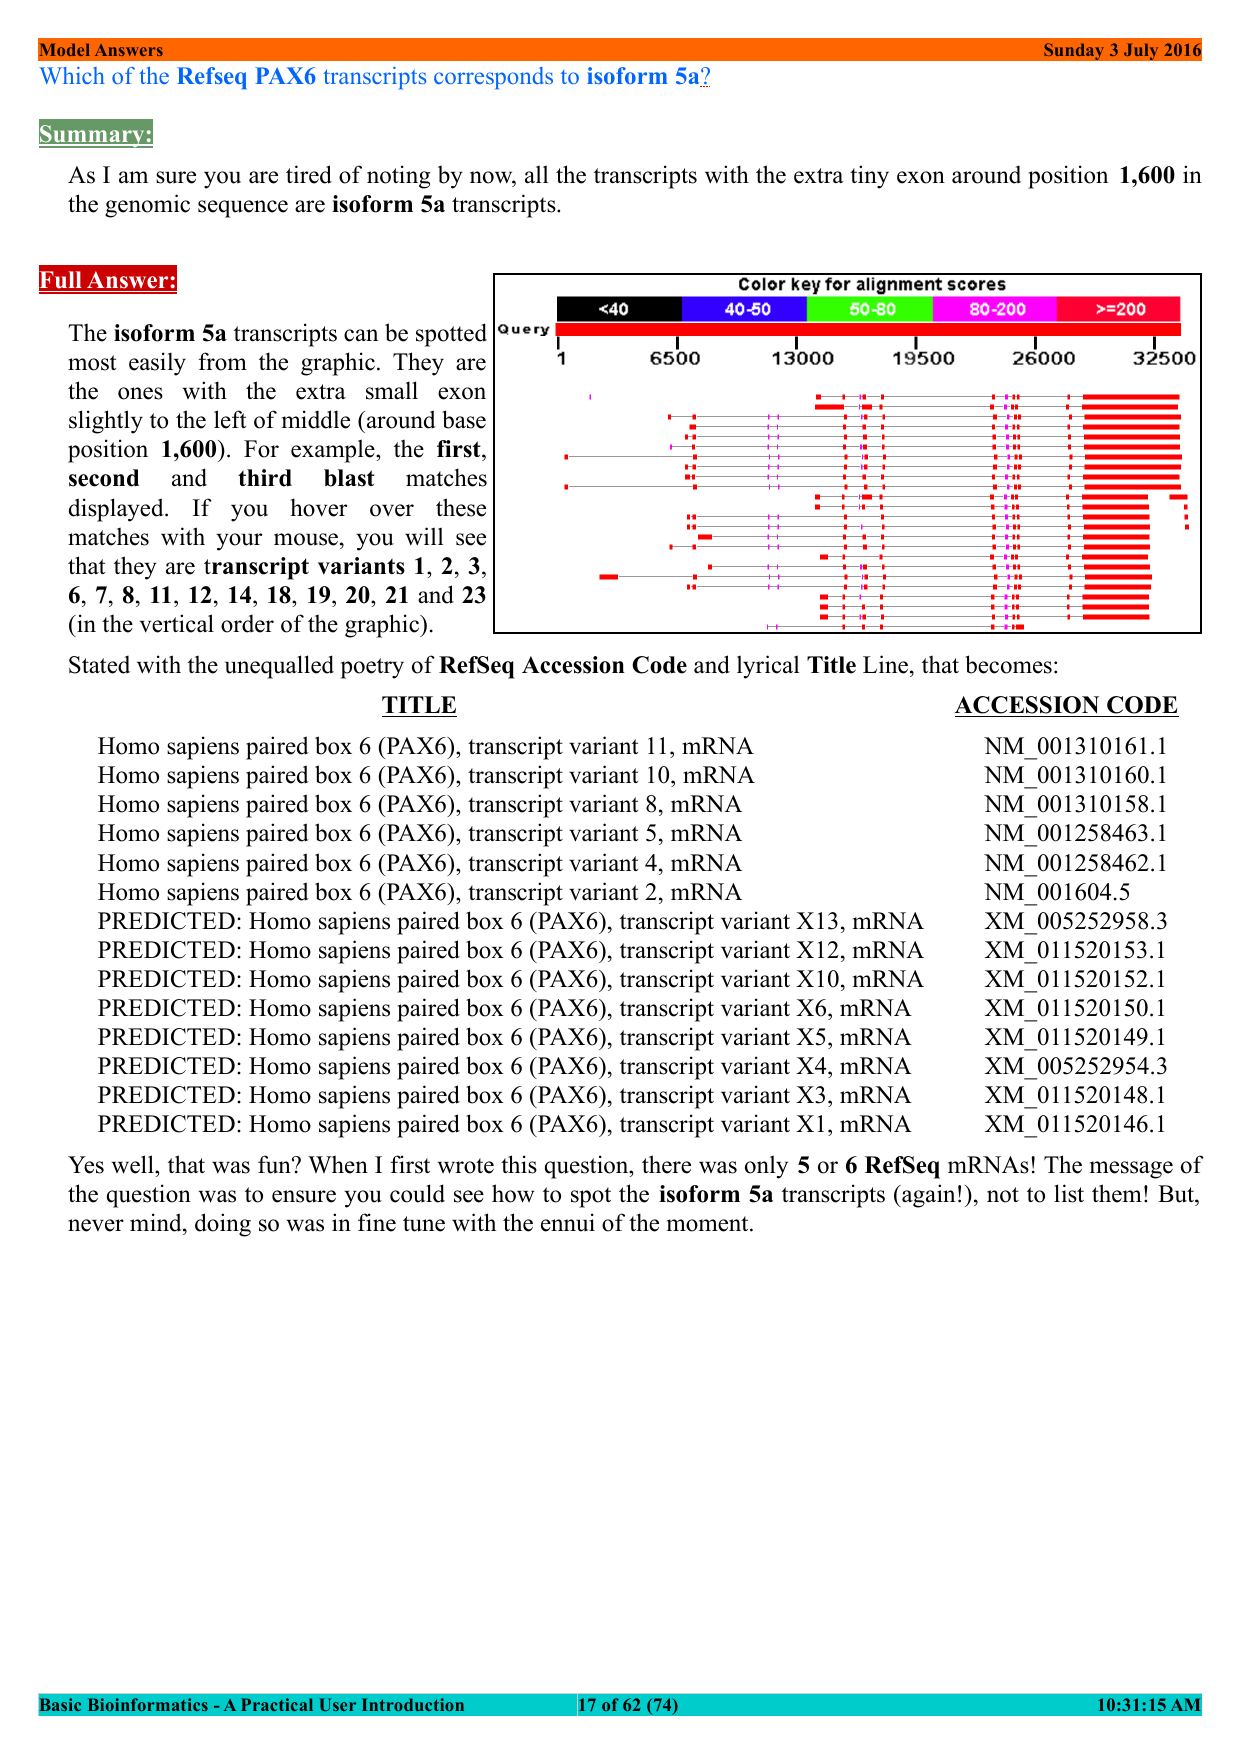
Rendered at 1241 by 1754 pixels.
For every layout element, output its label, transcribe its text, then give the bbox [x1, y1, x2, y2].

text PREDICTED: Homo sapiens paired box 6 (PAX6), transcript variant X10, mRNA XM_011520152.1 [97, 964, 1202, 993]
text Homo sapiens paired box 6 (PAX6), transcript variant 5, mRNA NM_001258463.1 [97, 818, 1202, 847]
text As I am sure you are tired of noting by now, all the transcripts with the extra tiny exon around position 1,600 in the genomic sequence are isoform 5a transcripts. [68, 160, 1202, 218]
text PREDICTED: Homo sapiens paired box 6 (PAX6), transcript variant X6, mRNA XM_011520150.1 [97, 993, 1202, 1022]
text Which of the Refseq PAX6 transcripts corresponds to isoform 5a? [38, 61, 1202, 89]
text PREDICTED: Homo sapiens paired box 6 (PAX6), transcript variant X3, mRNA XM_011520148.1 [97, 1080, 1202, 1109]
text Yes well, that was fun? When I first wrote this question, there was only 5 or 6 RefSeq mRNAs! The message of the question was to ensure you could see how to spot the isoform 5a transcripts (again!), not to list them! But, never mind, doing so was in fine tune with the ennui of the moment. [68, 1150, 1202, 1237]
text PREDICTED: Homo sapiens paired box 6 (PAX6), transcript variant X5, mRNA XM_011520149.1 [97, 1022, 1202, 1051]
text PREDICTED: Homo sapiens paired box 6 (PAX6), transcript variant X13, mRNA XM_005252958.3 [97, 906, 1202, 934]
text Full Answer: [38, 265, 1202, 294]
text Stated with the unequalled poetry of RefSeq Accession Code and lyrical Title Line, that becomes: [68, 649, 1202, 678]
text Homo sapiens paired box 6 (PAX6), transcript variant 8, mRNA NM_001310158.1 [97, 789, 1202, 818]
text Homo sapiens paired box 6 (PAX6), transcript variant 10, mRNA NM_001310160.1 [97, 760, 1202, 789]
text PREDICTED: Homo sapiens paired box 6 (PAX6), transcript variant X4, mRNA XM_005252954.3 [97, 1051, 1202, 1080]
text The isoform 5a transcripts can be spotted most easily from the graphic. They are the ones with the extra small exon slightly to the left of middle (around base position 1,600). For example, the first, second and third blast matches displayed. If you hover over these matches with your mouse, you will see that they are transcript variants 1, 2, 3, 6, 7, 8, 11, 12, 14, 18, 19, 20, 21 and 23 (in the vertical order of the graphic). [68, 318, 1202, 638]
text Homo sapiens paired box 6 (PAX6), transcript variant 4, mRNA NM_001258462.1 [97, 847, 1202, 876]
text Summary: [38, 119, 1202, 148]
picture [495, 275, 1200, 632]
text PREDICTED: Homo sapiens paired box 6 (PAX6), transcript variant X1, mRNA XM_011520146.1 [97, 1109, 1202, 1138]
text Homo sapiens paired box 6 (PAX6), transcript variant 2, mRNA NM_001604.5 [97, 876, 1202, 906]
text Homo sapiens paired box 6 (PAX6), transcript variant 11, mRNA NM_001310161.1 [97, 731, 1202, 760]
text PREDICTED: Homo sapiens paired box 6 (PAX6), transcript variant X12, mRNA XM_011520153.1 [97, 934, 1202, 964]
text TITLE ACCESSION CODE [97, 690, 1202, 719]
